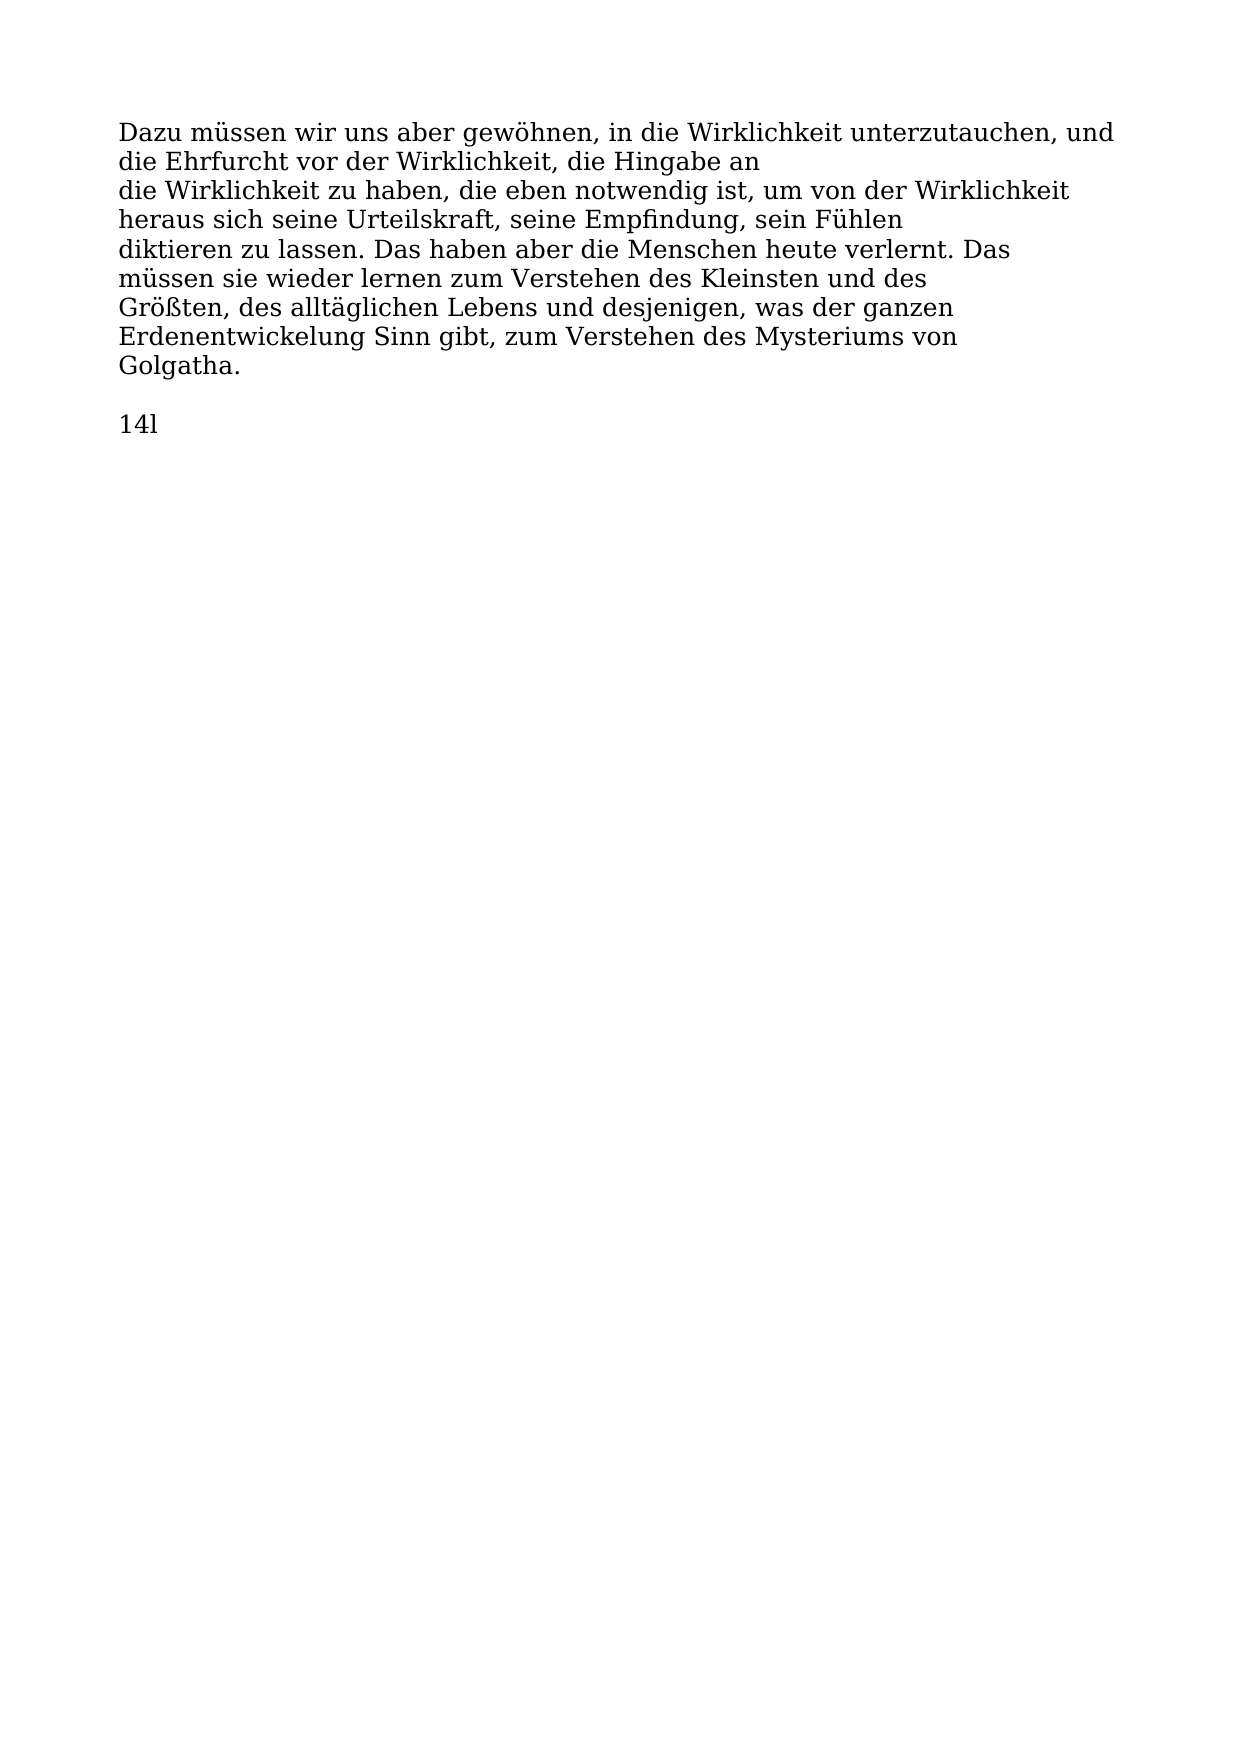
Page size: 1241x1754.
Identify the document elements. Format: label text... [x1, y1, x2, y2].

text Golgatha. [118, 351, 1122, 381]
text Erdenentwickelung Sinn gibt, zum Verstehen des Mysteriums von [118, 322, 1122, 351]
text die Wirklichkeit zu haben, die eben notwendig ist, um von der Wirklichkeit heraus sich seine Urteilskraft, seine Empfindung, sein Fühlen [118, 176, 1122, 235]
text 14l [118, 410, 1122, 439]
text müssen sie wieder lernen zum Verstehen des Kleinsten und des [118, 264, 1122, 293]
text Größten, des alltäglichen Lebens und desjenigen, was der ganzen [118, 293, 1122, 322]
text Dazu müssen wir uns aber gewöhnen, in die Wirklichkeit unterzutauchen, und die Ehrfurcht vor der Wirklichkeit, die Hingabe an [118, 118, 1122, 176]
text diktieren zu lassen. Das haben aber die Menschen heute verlernt. Das [118, 235, 1122, 264]
